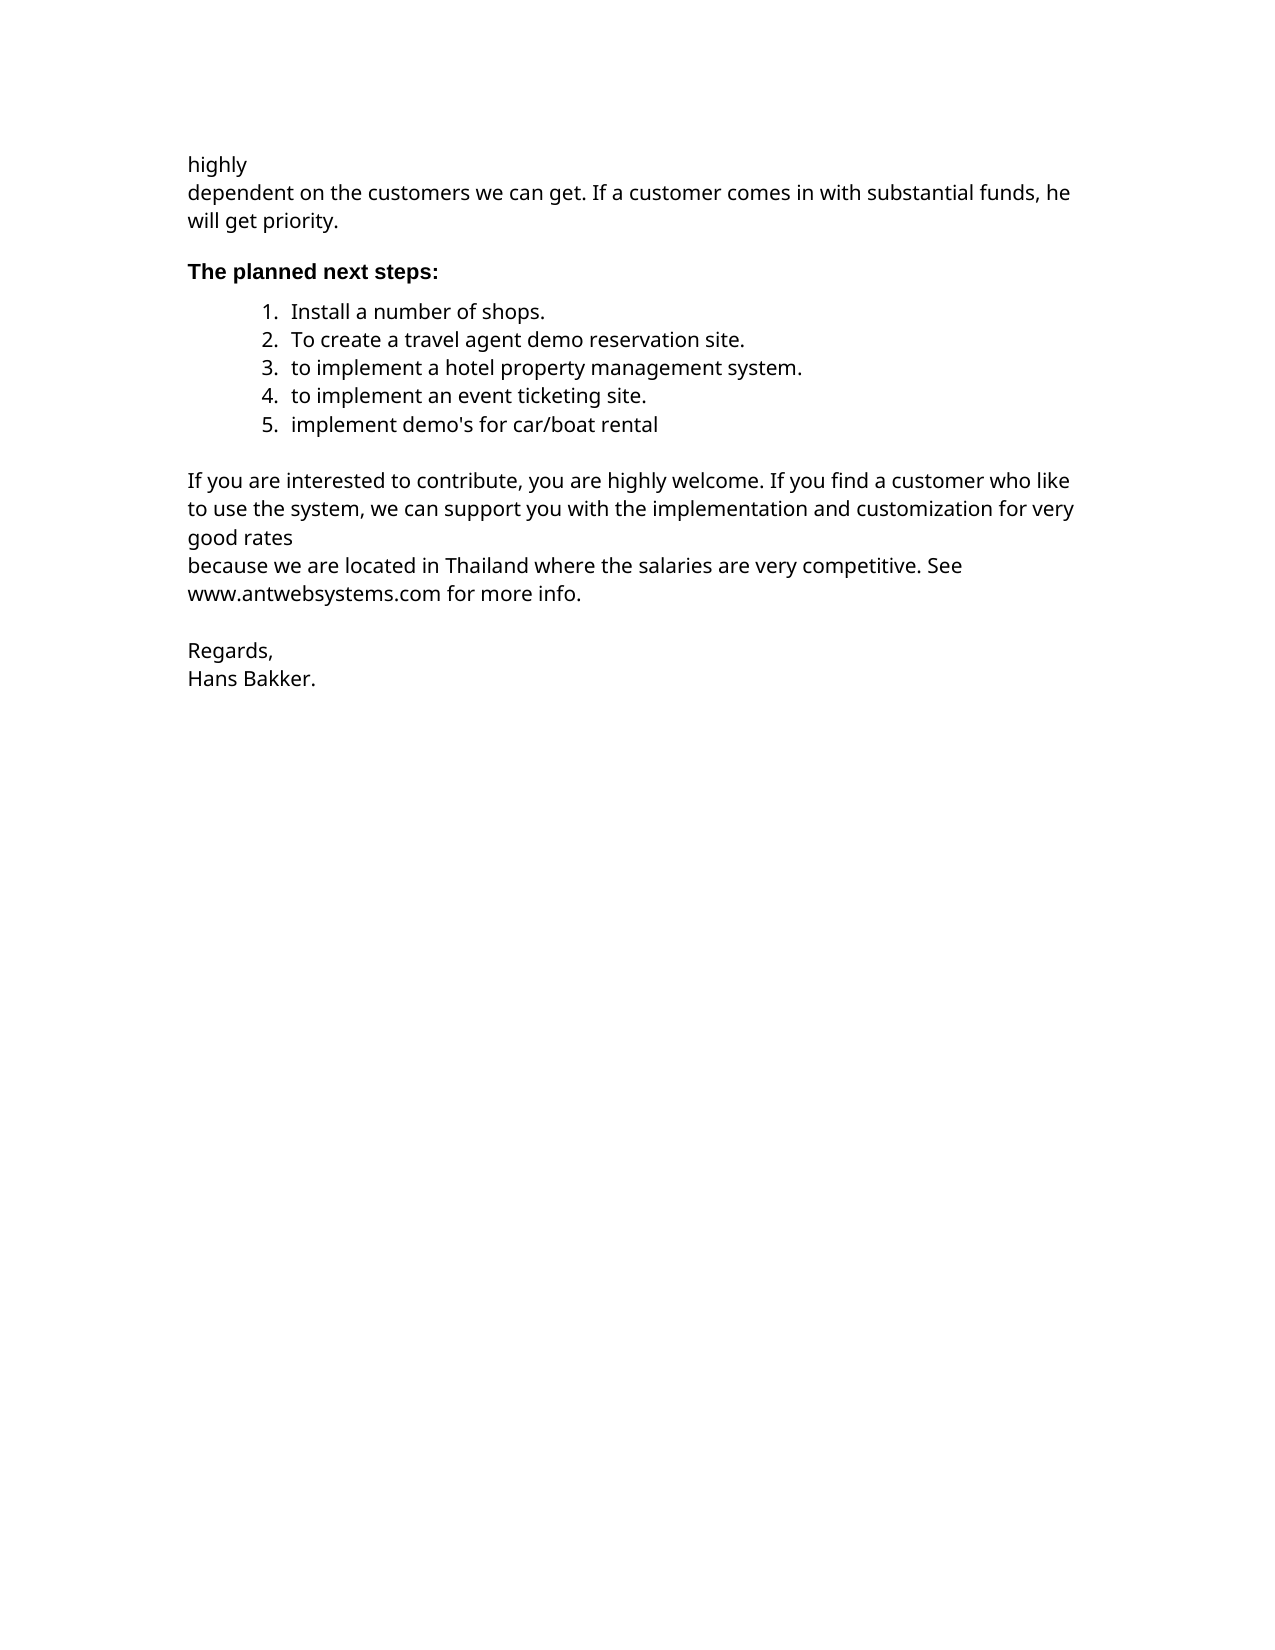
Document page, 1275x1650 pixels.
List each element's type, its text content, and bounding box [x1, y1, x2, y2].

text dependent on the customers we can get. If a customer comes in with substantial funds, he will get priority. [187, 178, 1087, 235]
subtitle The planned next steps: [187, 260, 1087, 284]
list to implement an event ticketing site. [261, 382, 1087, 410]
text Hans Bakker. [187, 664, 1087, 692]
list To create a travel agent demo reservation site. [261, 325, 1087, 353]
list implement demo's for car/boat rental [261, 410, 1087, 438]
text because we are located in Thailand where the salaries are very competitive. See www.antwebsystems.com for more info. [187, 551, 1087, 607]
text Regards, [187, 636, 1087, 664]
text highly [187, 150, 1087, 178]
list Install a number of shops. [261, 297, 1087, 325]
text If you are interested to contribute, you are highly welcome. If you find a customer who like to use the system, we can support you with the implementation and customization for very good rates [187, 466, 1087, 551]
list to implement a hotel property management system. [261, 353, 1087, 382]
